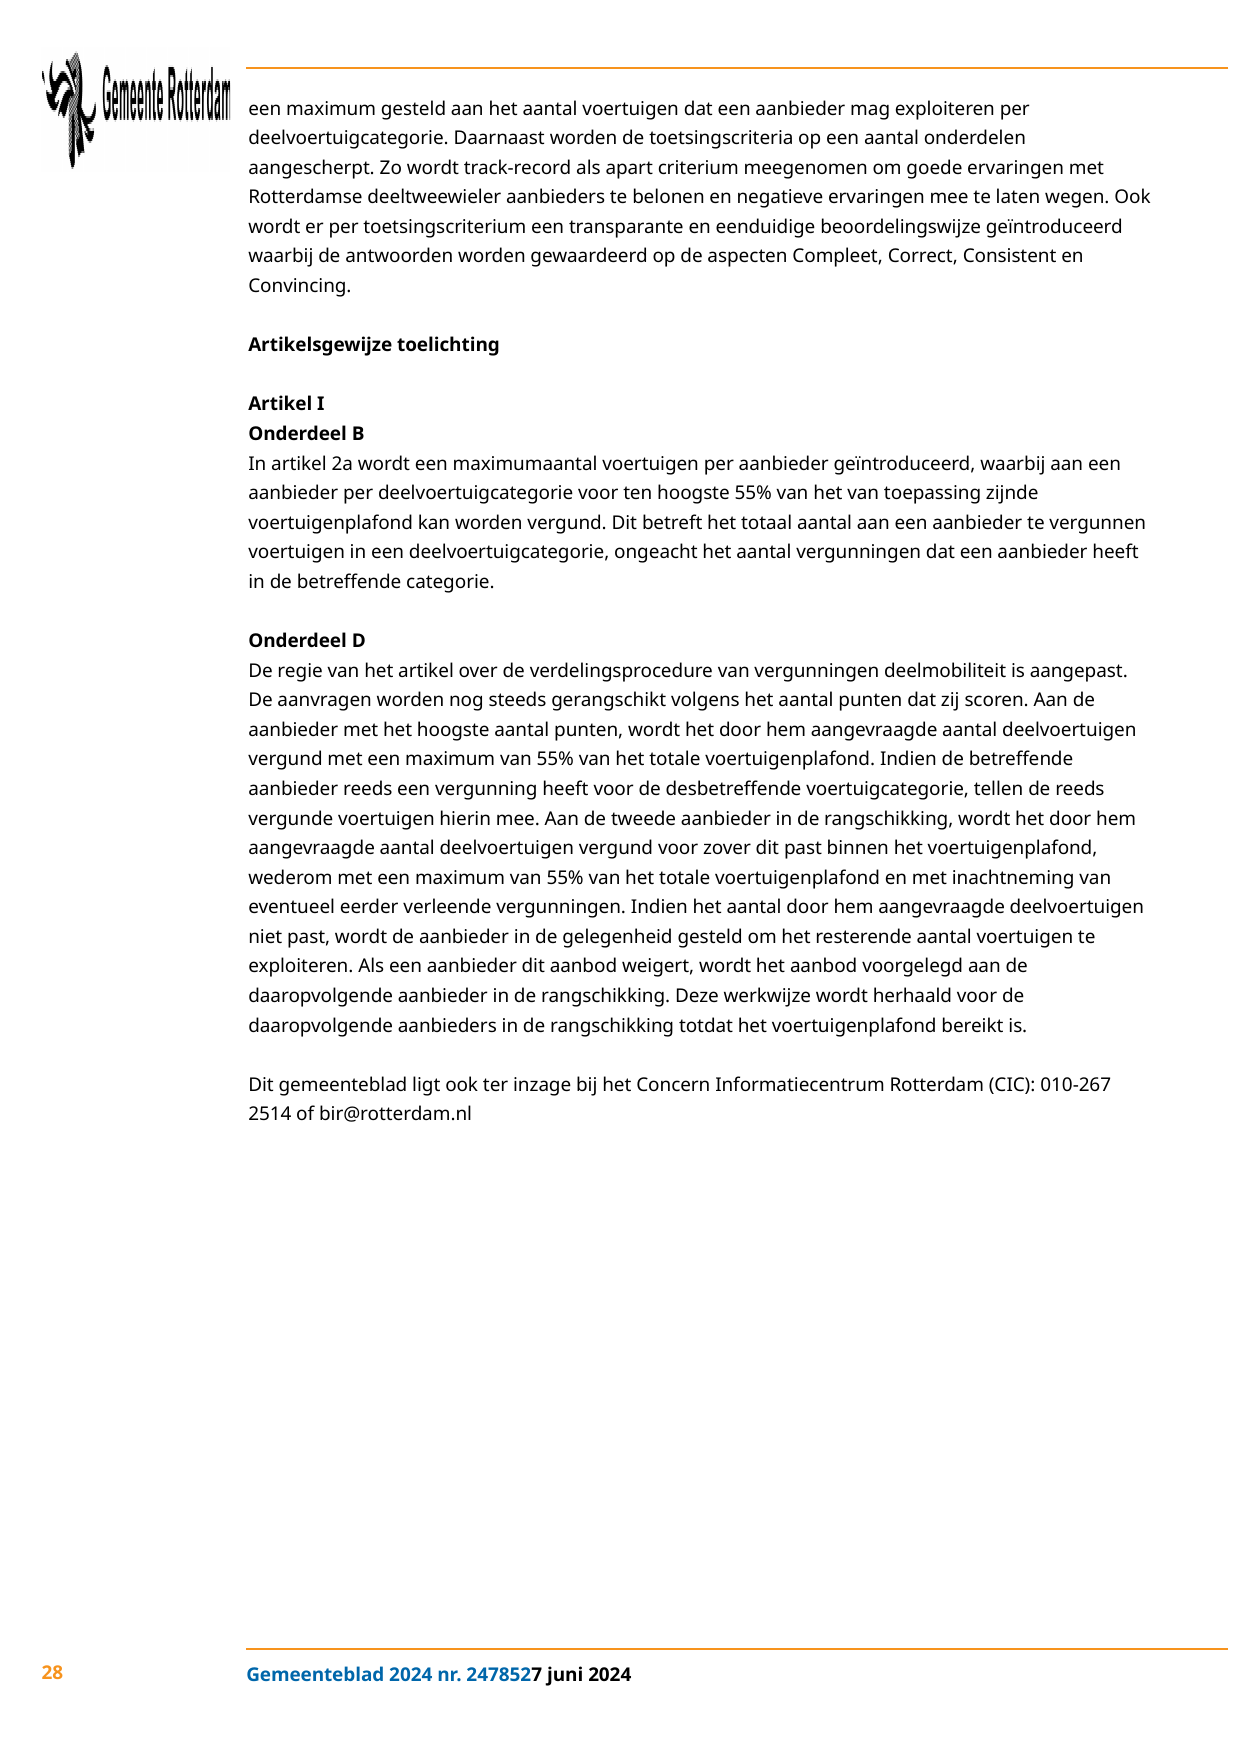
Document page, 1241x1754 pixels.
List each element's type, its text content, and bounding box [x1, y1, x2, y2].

text een maximum gesteld aan het aantal voertuigen dat een aanbieder mag exploiteren per deelvoertuigcategorie. Daarnaast worden de toetsingscriteria op een aantal onderdelen aangescherpt. Zo wordt track-record als apart criterium meegenomen om goede ervaringen met Rotterdamse deeltweewieler aanbieders te belonen en negatieve ervaringen mee te laten wegen. Ook wordt er per toetsingscriterium een transparante en eenduidige beoordelingswijze geïntroduceerd waarbij de antwoorden worden gewaardeerd op de aspecten Compleet, Correct, Consistent en Convincing. [248, 95, 1152, 298]
text Onderdeel D [248, 627, 1152, 653]
text De regie van het artikel over de verdelingsprocedure van vergunningen deelmobiliteit is aangepast. De aanvragen worden nog steeds gerangschikt volgens het aantal punten dat zij scoren. Aan de aanbieder met het hoogste aantal punten, wordt het door hem aangevraagde aantal deelvoertuigen vergund met een maximum van 55% van het totale voertuigenplafond. Indien de betreffende aanbieder reeds een vergunning heeft voor de desbetreffende voertuigcategorie, tellen de reeds vergunde voertuigen hierin mee. Aan de tweede aanbieder in de rangschikking, wordt het door hem aangevraagde aantal deelvoertuigen vergund voor zover dit past binnen het voertuigenplafond, wederom met een maximum van 55% van het totale voertuigenplafond en met inachtneming van eventueel eerder verleende vergunningen. Indien het aantal door hem aangevraagde deelvoertuigen niet past, wordt de aanbieder in de gelegenheid gesteld om het resterende aantal voertuigen te exploiteren. Als een aanbieder dit aanbod weigert, wordt het aanbod voorgelegd aan de daaropvolgende aanbieder in de rangschikking. Deze werkwijze wordt herhaald voor de daaropvolgende aanbieders in de rangschikking totdat het voertuigenplafond bereikt is. [248, 657, 1152, 1038]
text Artikel I [248, 391, 1152, 416]
text Artikelsgewijze toelichting [248, 331, 1152, 357]
picture [41, 47, 231, 172]
text Dit gemeenteblad ligt ook ter inzage bij het Concern Informatiecentrum Rotterdam (CIC): 010-267 2514 of bir@rotterdam.nl [248, 1071, 1152, 1126]
text Onderdeel B [248, 420, 1152, 446]
text In artikel 2a wordt een maximumaantal voertuigen per aanbieder geïntroduceerd, waarbij aan een aanbieder per deelvoertuigcategorie voor ten hoogste 55% van het van toepassing zijnde voertuigenplafond kan worden vergund. Dit betreft het totaal aantal aan een aanbieder te vergunnen voertuigen in een deelvoertuigcategorie, ongeacht het aantal vergunningen dat een aanbieder heeft in de betreffende categorie. [248, 450, 1152, 594]
